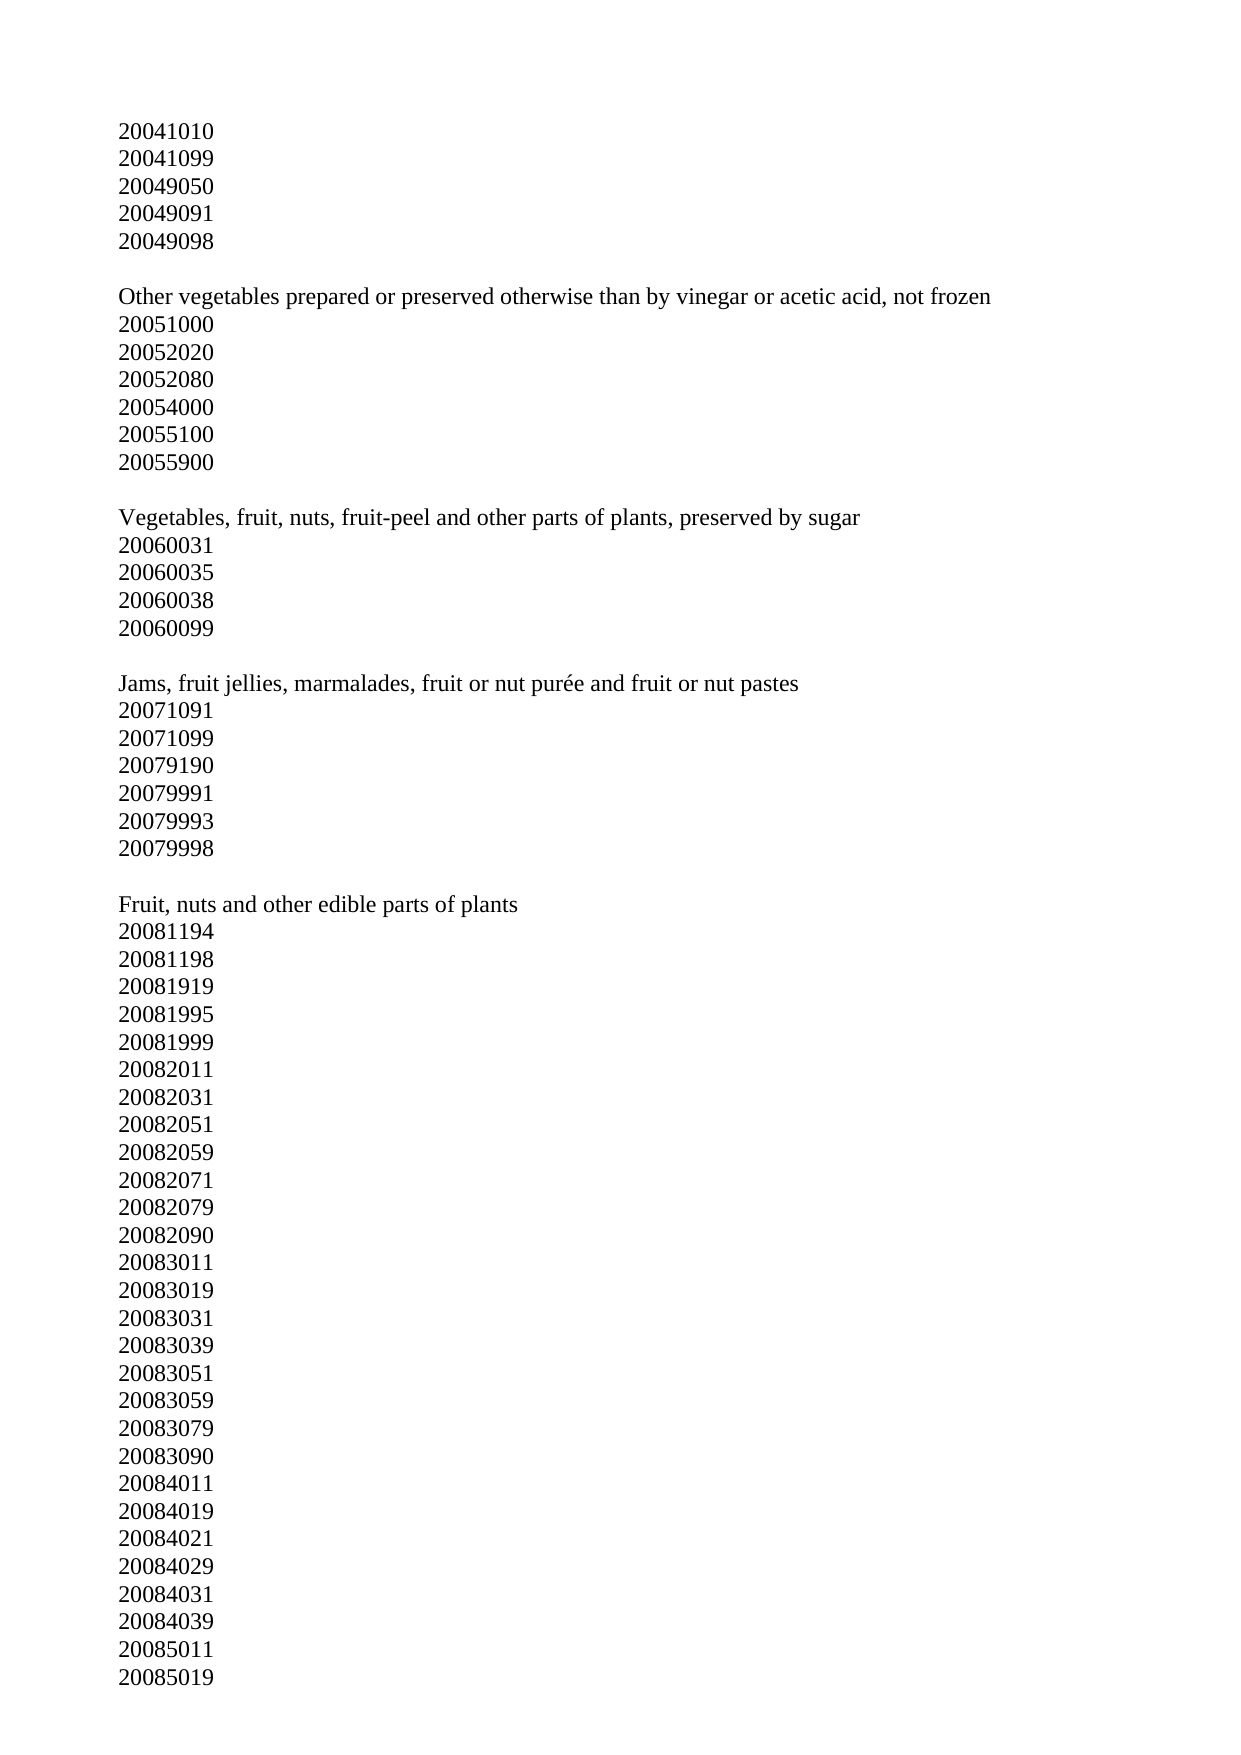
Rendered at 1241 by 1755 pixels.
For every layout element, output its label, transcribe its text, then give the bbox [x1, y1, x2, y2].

text 20085011 [118, 1635, 1122, 1662]
text 20082090 [118, 1221, 1122, 1248]
text 20084039 [118, 1607, 1122, 1635]
text Other vegetables prepared or preserved otherwise than by vinegar or acetic acid, not frozen [118, 282, 1122, 310]
text 20081198 [118, 945, 1122, 972]
text 20051000 [118, 310, 1122, 337]
text 20083079 [118, 1414, 1122, 1442]
text 20079993 [118, 807, 1122, 834]
text 20081999 [118, 1028, 1122, 1055]
text 20082059 [118, 1138, 1122, 1166]
text 20054000 [118, 393, 1122, 420]
text 20041099 [118, 144, 1122, 172]
text 20049098 [118, 227, 1122, 255]
text 20082071 [118, 1166, 1122, 1193]
text 20071099 [118, 724, 1122, 752]
text 20052080 [118, 365, 1122, 393]
text 20083039 [118, 1331, 1122, 1359]
text 20055900 [118, 448, 1122, 476]
text 20085019 [118, 1662, 1122, 1690]
text 20082011 [118, 1055, 1122, 1083]
text 20084021 [118, 1524, 1122, 1552]
text 20071091 [118, 696, 1122, 724]
text 20083090 [118, 1442, 1122, 1469]
text 20081194 [118, 917, 1122, 945]
text 20060031 [118, 531, 1122, 558]
text 20084029 [118, 1552, 1122, 1580]
text 20049091 [118, 199, 1122, 227]
text 20084019 [118, 1497, 1122, 1524]
text 20079998 [118, 834, 1122, 862]
text 20083051 [118, 1359, 1122, 1386]
text Fruit, nuts and other edible parts of plants [118, 889, 1122, 917]
text 20049050 [118, 172, 1122, 199]
text 20052020 [118, 337, 1122, 365]
text 20083059 [118, 1386, 1122, 1414]
text Jams, fruit jellies, marmalades, fruit or nut purée and fruit or nut pastes [118, 669, 1122, 696]
text 20083019 [118, 1276, 1122, 1304]
text 20084031 [118, 1580, 1122, 1607]
text Vegetables, fruit, nuts, fruit-peel and other parts of plants, preserved by sugar [118, 503, 1122, 531]
text 20081995 [118, 1000, 1122, 1028]
text 20060035 [118, 558, 1122, 586]
text 20083011 [118, 1248, 1122, 1276]
text 20055100 [118, 420, 1122, 448]
text 20083031 [118, 1304, 1122, 1331]
text 20082079 [118, 1193, 1122, 1221]
text 20082051 [118, 1110, 1122, 1138]
text 20079991 [118, 779, 1122, 807]
text 20082031 [118, 1083, 1122, 1110]
text 20060099 [118, 613, 1122, 641]
text 20079190 [118, 752, 1122, 779]
text 20084011 [118, 1469, 1122, 1497]
text 20041010 [118, 117, 1122, 144]
text 20060038 [118, 586, 1122, 613]
text 20081919 [118, 972, 1122, 1000]
